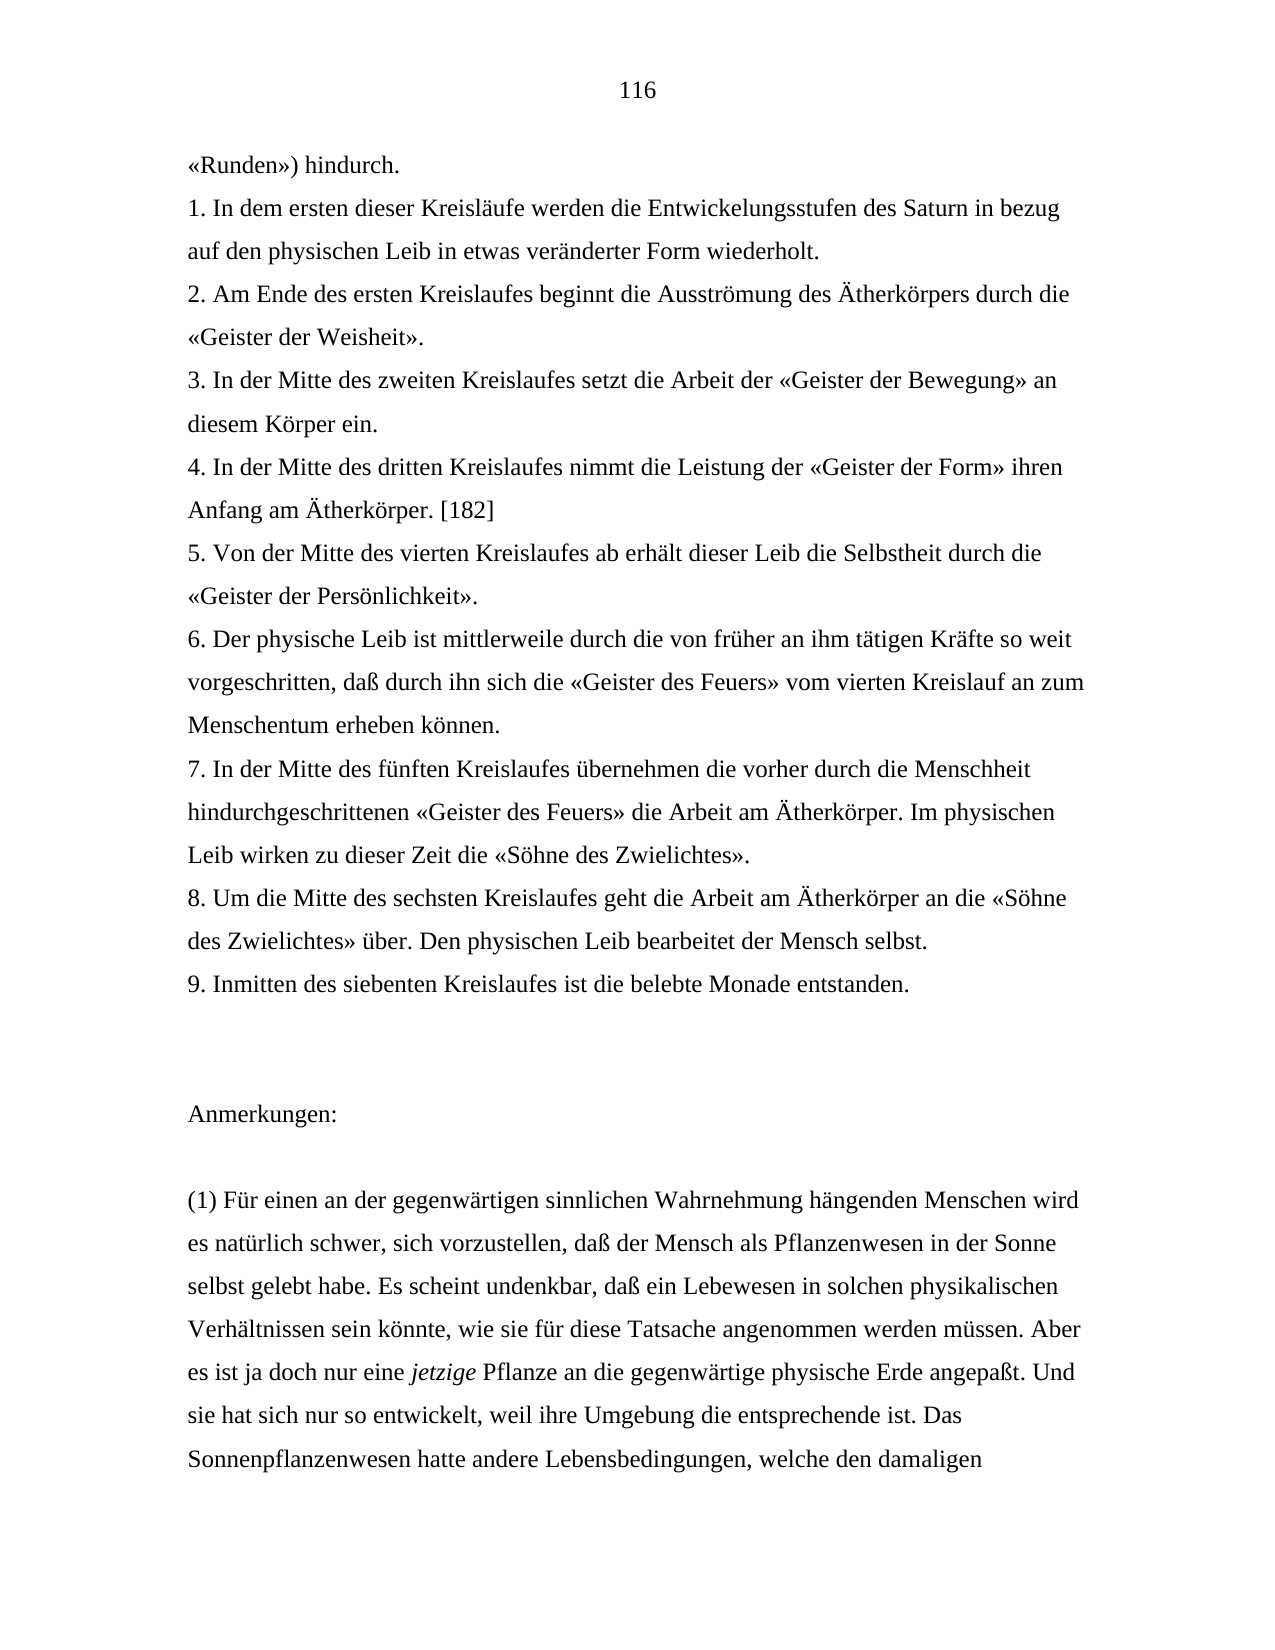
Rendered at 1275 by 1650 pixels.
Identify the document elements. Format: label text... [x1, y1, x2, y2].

text (1) Für einen an der gegenwärtigen sinnlichen Wahrnehmung hängenden Menschen wird es natürlich schwer, sich vorzustellen, daß der Mensch als Pflanzenwesen in der Sonne selbst gelebt habe. Es scheint undenkbar, daß ein Lebewesen in solchen physikalischen Verhältnissen sein könnte, wie sie für diese Tatsache angenommen werden müssen. Aber es ist ja doch nur eine jetzige Pflanze an die gegenwärtige physische Erde angepaßt. Und sie hat sich nur so entwickelt, weil ihre Umgebung die entsprechende ist. Das Sonnenpflanzenwesen hatte andere Lebensbedingungen, welche den damaligen [187, 1185, 1087, 1472]
text 6. Der physische Leib ist mittlerweile durch die von früher an ihm tätigen Kräfte so weit vorgeschritten, daß durch ihn sich die «Geister des Feuers» vom vierten Kreislauf an zum Menschentum erheben können. [187, 624, 1087, 739]
text 4. In der Mitte des dritten Kreislaufes nimmt die Leistung der «Geister der Form» ihren Anfang am Ätherkörper. [182] [187, 452, 1087, 524]
text 8. Um die Mitte des sechsten Kreislaufes geht die Arbeit am Ätherkörper an die «Söhne des Zwielichtes» über. Den physischen Leib bearbeitet der Mensch selbst. [187, 883, 1087, 955]
text 7. In der Mitte des fünften Kreislaufes übernehmen die vorher durch die Menschheit hindurchgeschrittenen «Geister des Feuers» die Arbeit am Ätherkörper. Im physischen Leib wirken zu dieser Zeit die «Söhne des Zwielichtes». [187, 754, 1087, 869]
text 9. Inmitten des siebenten Kreislaufes ist die belebte Monade entstanden. [187, 969, 1087, 998]
text Anmerkungen: [187, 1099, 1087, 1127]
text 2. Am Ende des ersten Kreislaufes beginnt die Ausströmung des Ätherkörpers durch die «Geister der Weisheit». [187, 279, 1087, 351]
text 1. In dem ersten dieser Kreisläufe werden die Entwickelungsstufen des Saturn in bezug auf den physischen Leib in etwas veränderter Form wiederholt. [187, 193, 1087, 265]
text 3. In der Mitte des zweiten Kreislaufes setzt die Arbeit der «Geister der Bewegung» an diesem Körper ein. [187, 366, 1087, 437]
text 5. Von der Mitte des vierten Kreislaufes ab erhält dieser Leib die Selbstheit durch die «Geister der Persönlichkeit». [187, 538, 1087, 610]
text «Runden») hindurch. [187, 150, 1087, 179]
